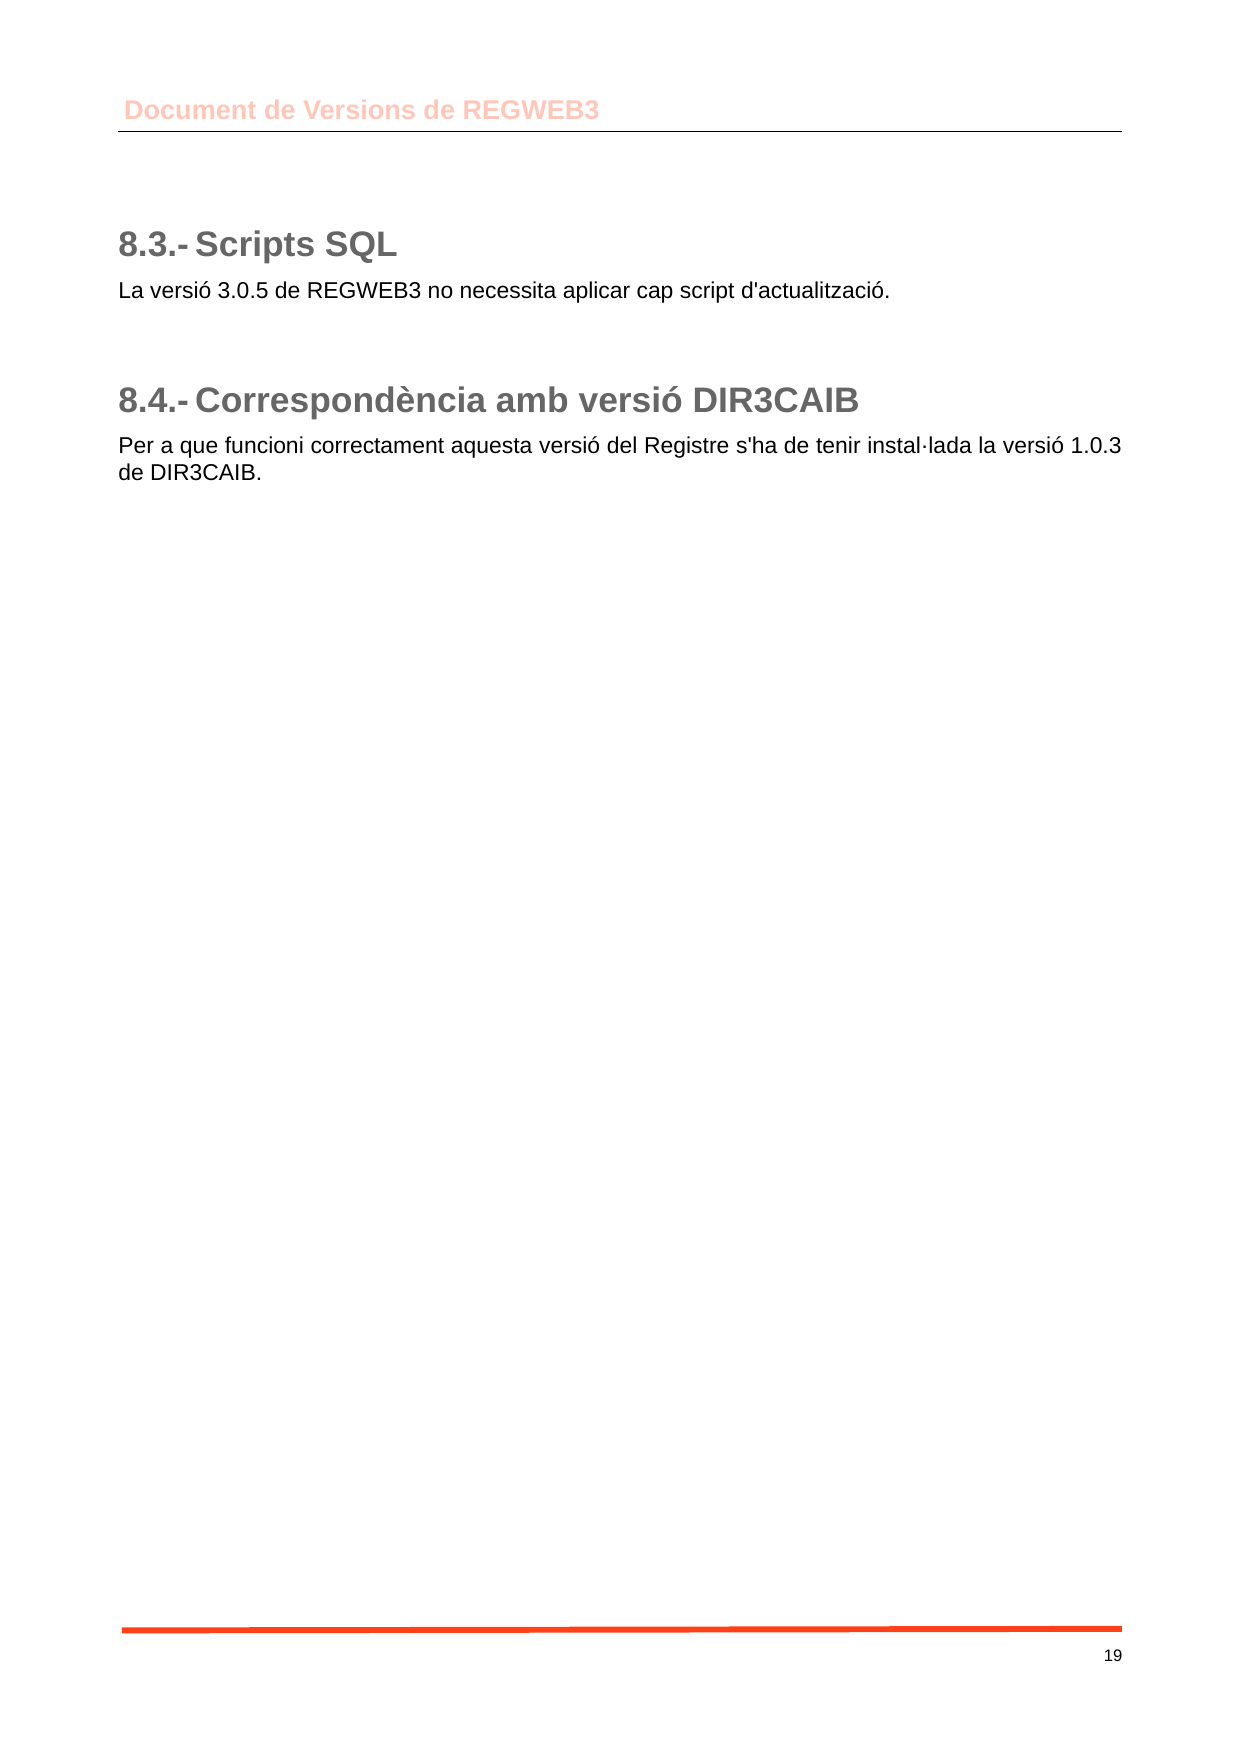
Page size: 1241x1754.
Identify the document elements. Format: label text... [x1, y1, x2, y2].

text Per a que funcioni correctament aquesta versió del Registre s'ha de tenir instal·lada la versió 1.0.3 de DIR3CAIB. [118, 432, 1122, 485]
text La versió 3.0.5 de REGWEB3 no necessita aplicar cap script d'actualització. [118, 277, 1122, 303]
subtitle Scripts SQL [118, 223, 1122, 264]
subtitle Correspondència amb versió DIR3CAIB [118, 379, 1122, 420]
